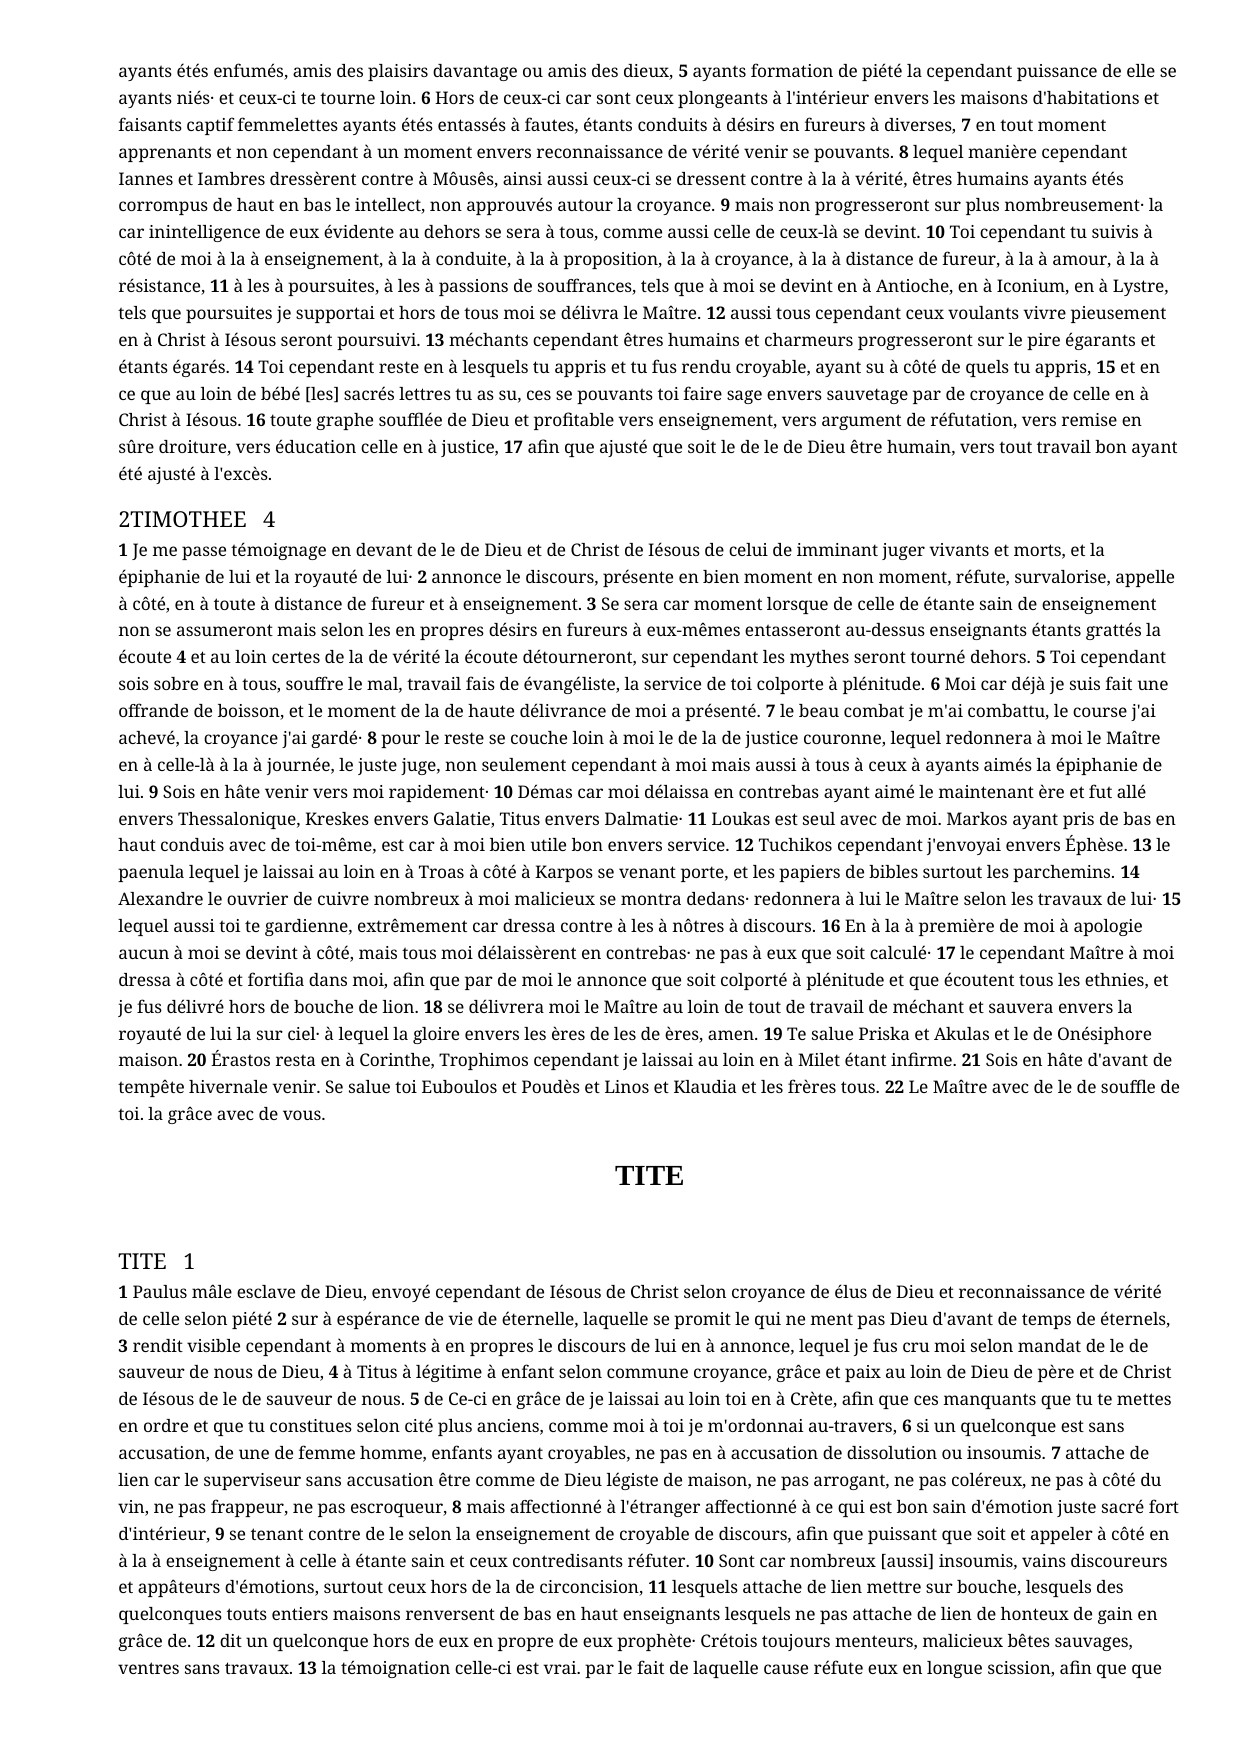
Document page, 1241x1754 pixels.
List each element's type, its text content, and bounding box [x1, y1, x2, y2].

text 2TIMOTHEE 4 [118, 504, 1181, 533]
text TITE 1 [118, 1246, 1181, 1276]
text 1 Paulus mâle esclave de Dieu, envoyé cependant de Iésous de Christ selon croyance de élus de Dieu et reconnaissance de vérité de celle selon piété 2 sur à espérance de vie de éternelle, laquelle se promit le qui ne ment pas Dieu d'avant de temps de éternels, 3 rendit visible cependant à moments à en propres le discours de lui en à annonce, lequel je fus cru moi selon mandat de le de sauveur de nous de Dieu, 4 à Titus à légitime à enfant selon commune croyance, grâce et paix au loin de Dieu de père et de Christ de Iésous de le de sauveur de nous. 5 de Ce-ci en grâce de je laissai au loin toi en à Crète, afin que ces manquants que tu te mettes en ordre et que tu constitues selon cité plus anciens, comme moi à toi je m'ordonnai au-travers, 6 si un quelconque est sans accusation, de une de femme homme, enfants ayant croyables, ne pas en à accusation de dissolution ou insoumis. 7 attache de lien car le superviseur sans accusation être comme de Dieu légiste de maison, ne pas arrogant, ne pas coléreux, ne pas à côté du vin, ne pas frappeur, ne pas escroqueur, 8 mais affectionné à l'étranger affectionné à ce qui est bon sain d'émotion juste sacré fort d'intérieur, 9 se tenant contre de le selon la enseignement de croyable de discours, afin que puissant que soit et appeler à côté en à la à enseignement à celle à étante sain et ceux contredisants réfuter. 10 Sont car nombreux [aussi] insoumis, vains discoureurs et appâteurs d'émotions, surtout ceux hors de la de circoncision, 11 lesquels attache de lien mettre sur bouche, lesquels des quelconques touts entiers maisons renversent de bas en haut enseignants lesquels ne pas attache de lien de honteux de gain en grâce de. 12 dit un quelconque hors de eux en propre de eux prophète· Crétois toujours menteurs, malicieux bêtes sauvages, ventres sans travaux. 13 la témoignation celle-ci est vrai. par le fait de laquelle cause réfute eux en longue scission, afin que que [118, 1280, 1181, 1679]
text 1 Je me passe témoignage en devant de le de Dieu et de Christ de Iésous de celui de imminant juger vivants et morts, et la épiphanie de lui et la royauté de lui· 2 annonce le discours, présente en bien moment en non moment, réfute, survalorise, appelle à côté, en à toute à distance de fureur et à enseignement. 3 Se sera car moment lorsque de celle de étante sain de enseignement non se assumeront mais selon les en propres désirs en fureurs à eux-mêmes entasseront au-dessus enseignants étants grattés la écoute 4 et au loin certes de la de vérité la écoute détourneront, sur cependant les mythes seront tourné dehors. 5 Toi cependant sois sobre en à tous, souffre le mal, travail fais de évangéliste, la service de toi colporte à plénitude. 6 Moi car déjà je suis fait une offrande de boisson, et le moment de la de haute délivrance de moi a présenté. 7 le beau combat je m'ai combattu, le course j'ai achevé, la croyance j'ai gardé· 8 pour le reste se couche loin à moi le de la de justice couronne, lequel redonnera à moi le Maître en à celle-là à la à journée, le juste juge, non seulement cependant à moi mais aussi à tous à ceux à ayants aimés la épiphanie de lui. 9 Sois en hâte venir vers moi rapidement· 10 Démas car moi délaissa en contrebas ayant aimé le maintenant ère et fut allé envers Thessalonique, Kreskes envers Galatie, Titus envers Dalmatie· 11 Loukas est seul avec de moi. Markos ayant pris de bas en haut conduis avec de toi-même, est car à moi bien utile bon envers service. 12 Tuchikos cependant j'envoyai envers Éphèse. 13 le paenula lequel je laissai au loin en à Troas à côté à Karpos se venant porte, et les papiers de bibles surtout les parchemins. 14 Alexandre le ouvrier de cuivre nombreux à moi malicieux se montra dedans· redonnera à lui le Maître selon les travaux de lui· 15 lequel aussi toi te gardienne, extrêmement car dressa contre à les à nôtres à discours. 16 En à la à première de moi à apologie aucun à moi se devint à côté, mais tous moi délaissèrent en contrebas· ne pas à eux que soit calculé· 17 le cependant Maître à moi dressa à côté et fortifia dans moi, afin que par de moi le annonce que soit colporté à plénitude et que écoutent tous les ethnies, et je fus délivré hors de bouche de lion. 18 se délivrera moi le Maître au loin de tout de travail de méchant et sauvera envers la royauté de lui la sur ciel· à lequel la gloire envers les ères de les de ères, amen. 19 Te salue Priska et Akulas et le de Onésiphore maison. 20 Érastos resta en à Corinthe, Trophimos cependant je laissai au loin en à Milet étant infirme. 21 Sois en hâte d'avant de tempête hivernale venir. Se salue toi Euboulos et Poudès et Linos et Klaudia et les frères tous. 22 Le Maître avec de le de souffle de toi. la grâce avec de vous. [118, 538, 1181, 1126]
text ayants étés enfumés, amis des plaisirs davantage ou amis des dieux, 5 ayants formation de piété la cependant puissance de elle se ayants niés· et ceux-ci te tourne loin. 6 Hors de ceux-ci car sont ceux plongeants à l'intérieur envers les maisons d'habitations et faisants captif femmelettes ayants étés entassés à fautes, étants conduits à désirs en fureurs à diverses, 7 en tout moment apprenants et non cependant à un moment envers reconnaissance de vérité venir se pouvants. 8 lequel manière cependant Iannes et Iambres dressèrent contre à Môusês, ainsi aussi ceux-ci se dressent contre à la à vérité, êtres humains ayants étés corrompus de haut en bas le intellect, non approuvés autour la croyance. 9 mais non progresseront sur plus nombreusement· la car inintelligence de eux évidente au dehors se sera à tous, comme aussi celle de ceux-là se devint. 10 Toi cependant tu suivis à côté de moi à la à enseignement, à la à conduite, à la à proposition, à la à croyance, à la à distance de fureur, à la à amour, à la à résistance, 11 à les à poursuites, à les à passions de souffrances, tels que à moi se devint en à Antioche, en à Iconium, en à Lystre, tels que poursuites je supportai et hors de tous moi se délivra le Maître. 12 aussi tous cependant ceux voulants vivre pieusement en à Christ à Iésous seront poursuivi. 13 méchants cependant êtres humains et charmeurs progresseront sur le pire égarants et étants égarés. 14 Toi cependant reste en à lesquels tu appris et tu fus rendu croyable, ayant su à côté de quels tu appris, 15 et en ce que au loin de bébé [les] sacrés lettres tu as su, ces se pouvants toi faire sage envers sauvetage par de croyance de celle en à Christ à Iésous. 16 toute graphe soufflée de Dieu et profitable vers enseignement, vers argument de réfutation, vers remise en sûre droiture, vers éducation celle en à justice, 17 afin que ajusté que soit le de le de Dieu être humain, vers tout travail bon ayant été ajusté à l'excès. [118, 59, 1181, 486]
subtitle TITE [118, 1158, 1181, 1192]
